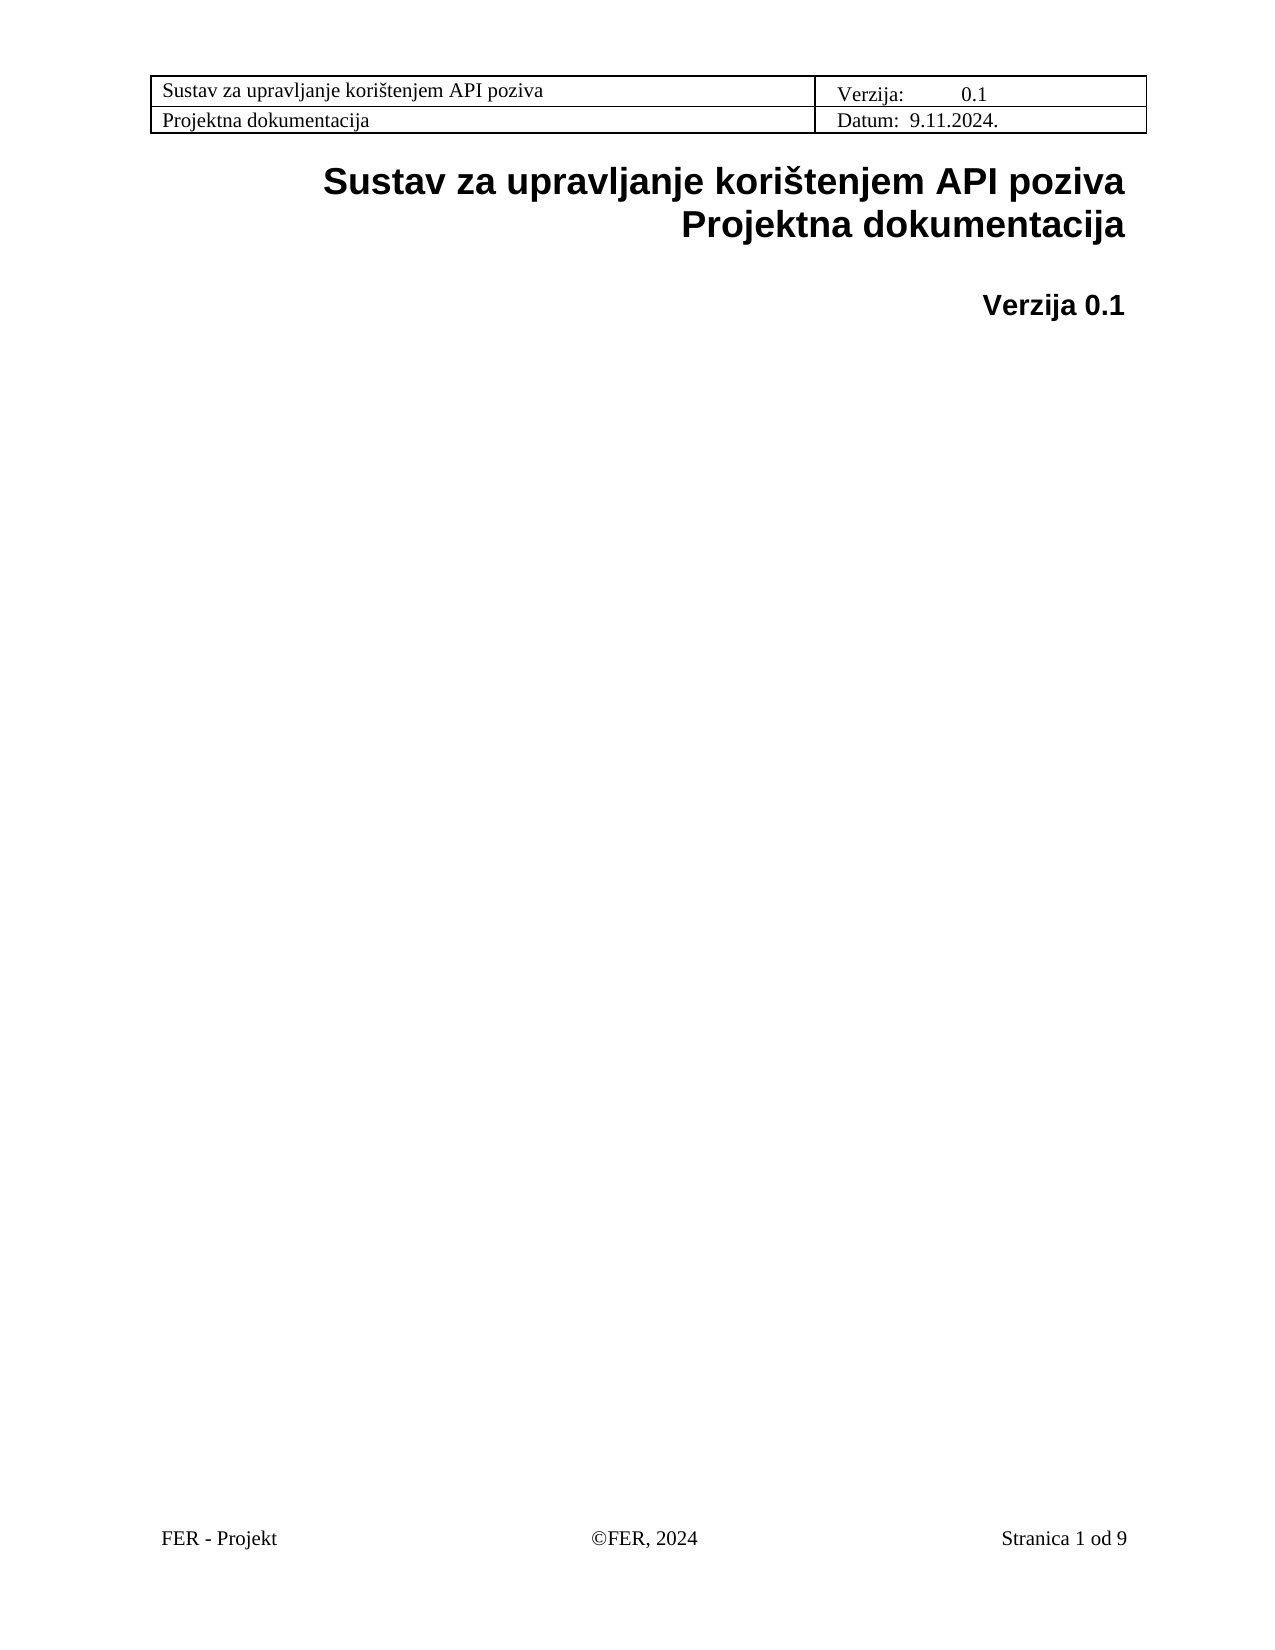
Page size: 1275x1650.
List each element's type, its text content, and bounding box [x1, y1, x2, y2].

title Verzija 0.1 [150, 288, 1125, 322]
title Projektna dokumentacija [150, 202, 1125, 245]
title Sustav za upravljanje korištenjem API poziva [150, 159, 1125, 202]
